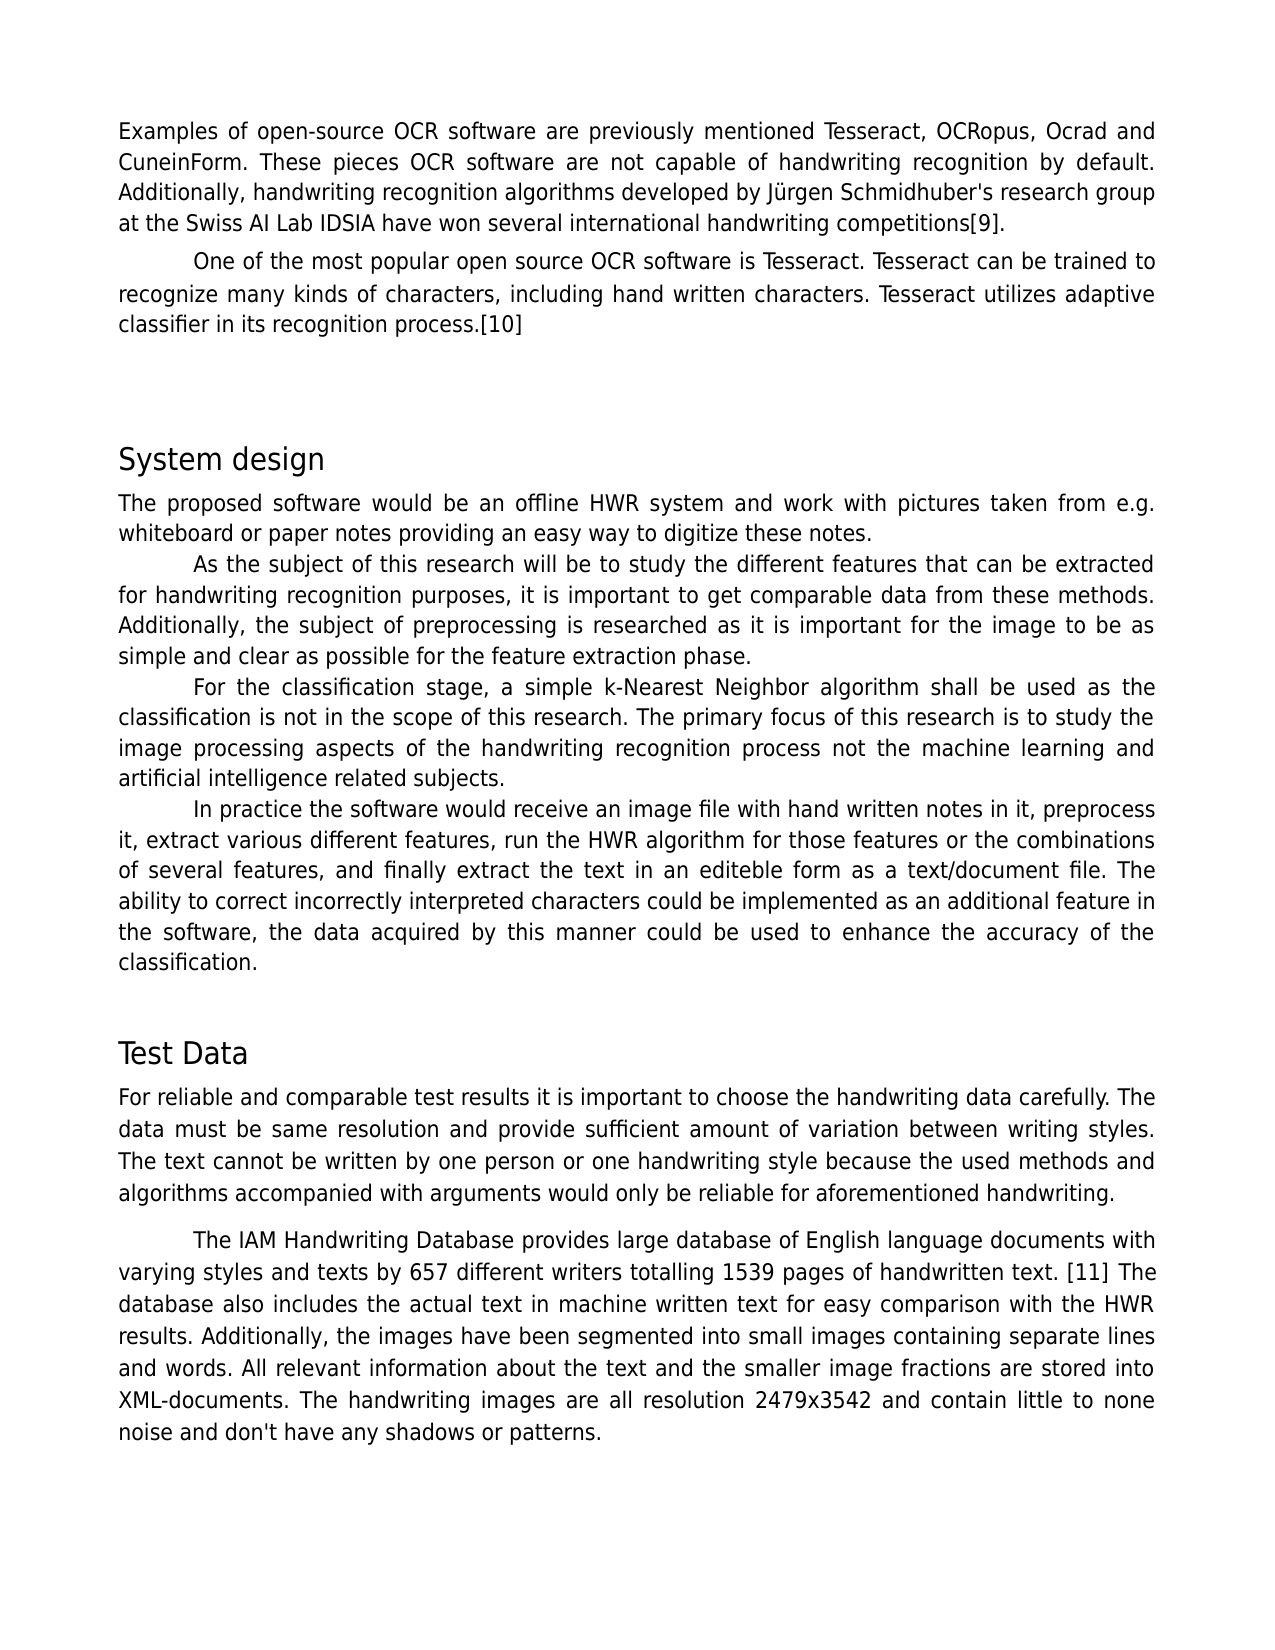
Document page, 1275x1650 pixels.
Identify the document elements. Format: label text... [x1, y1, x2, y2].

text The IAM Handwriting Database provides large database of English language documents with varying styles and texts by 657 different writers totalling 1539 pages of handwritten text. [11]⁠ The database also includes the actual text in machine written text for easy comparison with the HWR results. Additionally, the images have been segmented into small images containing separate lines and words. All relevant information about the text and the smaller image fractions are stored into XML-documents. The handwriting images are all resolution 2479x3542 and contain little to none noise and don't have any shadows or patterns. [118, 1227, 1157, 1445]
text In practice the software would receive an image file with hand written notes in it, preprocess it, extract various different features, run the HWR algorithm for those features or the combinations of several features, and finally extract the text in an editeble form as a text/document file. The ability to correct incorrectly interpreted characters could be implemented as an additional feature in the software, the data acquired by this manner could be used to enhance the accuracy of the classification. [118, 796, 1157, 976]
subtitle System design [118, 441, 1157, 477]
text For the classification stage, a simple k-Nearest Neighbor algorithm shall be used as the classification is not in the scope of this research. The primary focus of this research is to study the image processing aspects of the handwriting recognition process not the machine learning and artificial intelligence related subjects. [118, 674, 1157, 792]
text For reliable and comparable test results it is important to choose the handwriting data carefully. The data must be same resolution and provide sufficient amount of variation between writing styles. The text cannot be written by one person or one handwriting style because the used methods and algorithms accompanied with arguments would only be reliable for aforementioned handwriting. [118, 1084, 1157, 1207]
subtitle Test Data [118, 1036, 1157, 1072]
text As the subject of this research will be to study the different features that can be extracted for handwriting recognition purposes, it is important to get comparable data from these methods. Additionally, the subject of preprocessing is researched as it is important for the image to be as simple and clear as possible for the feature extraction phase. [118, 551, 1157, 670]
text One of the most popular open source OCR software is Tesseract. Tesseract can be trained to recognize many kinds of characters, including hand written characters. Tesseract utilizes adaptive classifier in its recognition process.[10]⁠ [118, 241, 1157, 338]
text The proposed software would be an offline HWR system and work with pictures taken from e.g. whiteboard or paper notes providing an easy way to digitize these notes. [118, 490, 1157, 547]
text Examples of open-source OCR software are previously mentioned Tesseract, OCRopus, Ocrad and CuneinForm. These pieces OCR software are not capable of handwriting recognition by default. Additionally, handwriting recognition algorithms developed by Jürgen Schmidhuber's research group at the Swiss AI Lab IDSIA have won several international handwriting competitions[9]. [118, 118, 1157, 237]
